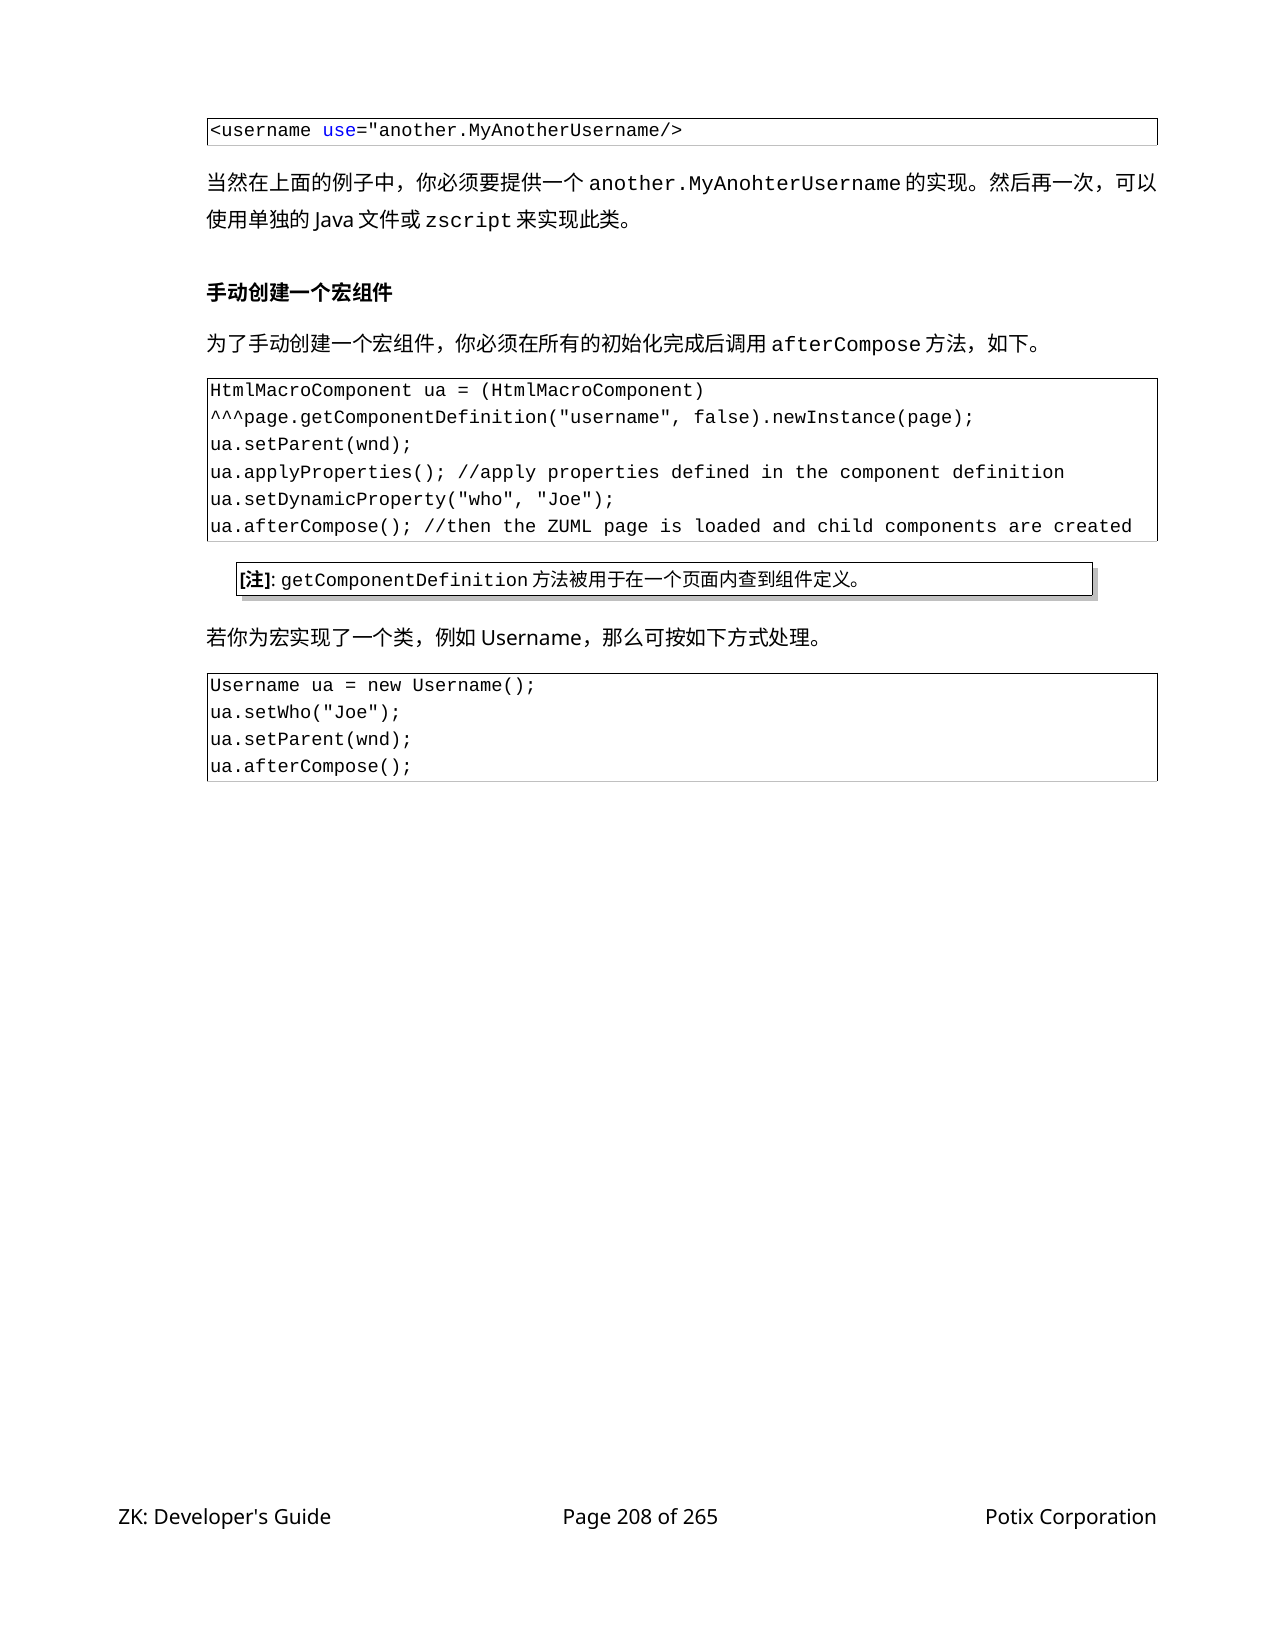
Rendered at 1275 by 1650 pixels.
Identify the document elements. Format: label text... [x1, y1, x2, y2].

text ua.setParent(wnd); [208, 432, 1157, 457]
text ua.afterCompose(); [208, 754, 1157, 781]
text ua.setDynamicProperty("who", "Joe"); [208, 487, 1157, 511]
text HtmlMacroComponent ua = (HtmlMacroComponent) [208, 379, 1157, 402]
subtitle 手动创建一个宏组件 [207, 276, 1157, 306]
text ua.applyProperties(); //apply properties defined in the component definition [208, 459, 1157, 484]
text ua.setWho("Joe"); [208, 700, 1157, 724]
text [注]: getComponentDefinition方法被用于在一个页面内查到组件定义。 [237, 563, 1092, 595]
text 为了手动创建一个宏组件，你必须在所有的初始化完成后调用afterCompose方法，如下。 [207, 327, 1157, 357]
text Username ua = new Username(); [208, 674, 1157, 697]
text ^^^page.getComponentDefinition("username", false).newInstance(page); [208, 405, 1157, 429]
text <username use="another.MyAnotherUsername/> [208, 119, 1157, 145]
text ua.setParent(wnd); [208, 727, 1157, 751]
text 当然在上面的例子中，你必须要提供一个another.MyAnohterUsername的实现。然后再一次，可以使用单独的Java文件或zscript来实现此类。 [207, 166, 1157, 234]
text ua.afterCompose(); //then the ZUML page is loaded and child components are created [208, 514, 1157, 541]
text 若你为宏实现了一个类，例如Username，那么可按如下方式处理。 [207, 622, 1157, 652]
